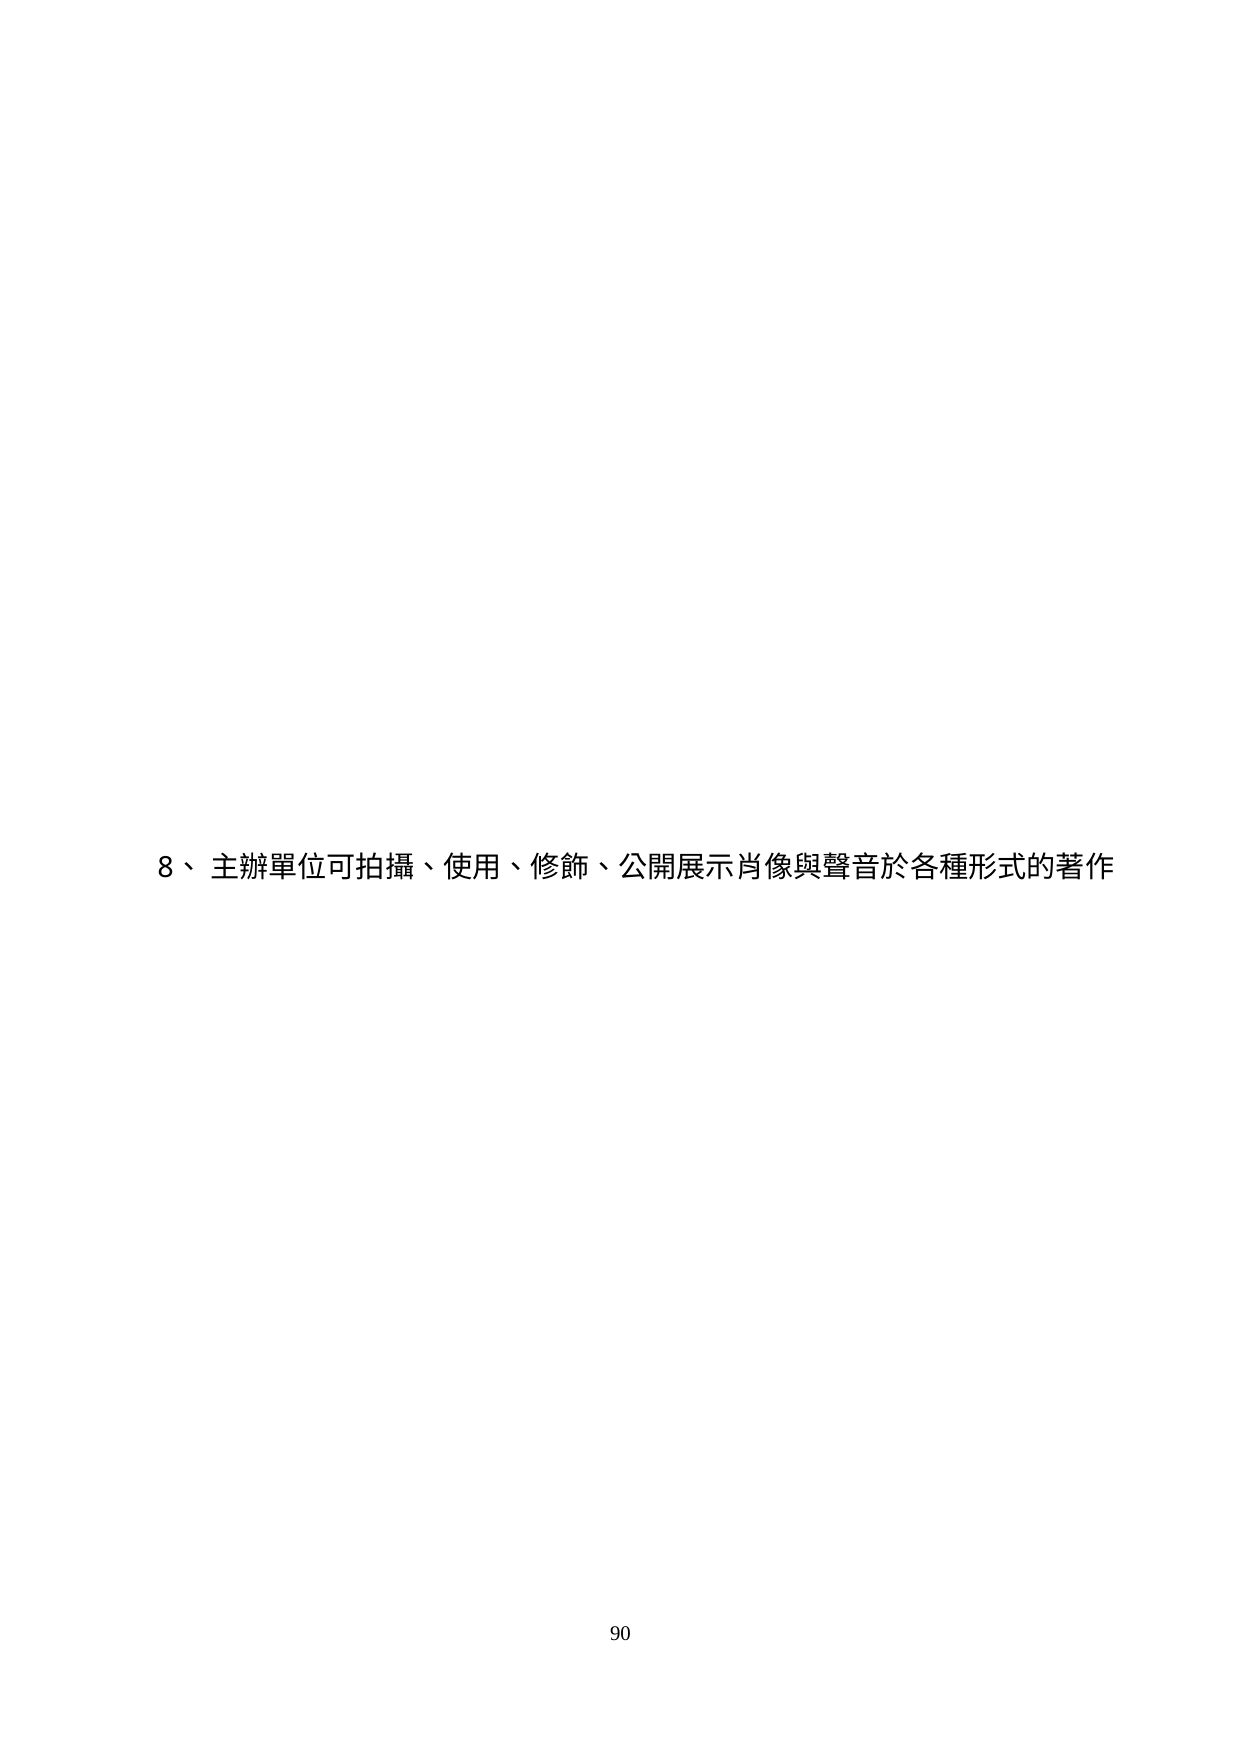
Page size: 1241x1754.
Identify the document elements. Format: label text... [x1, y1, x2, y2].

list 主辦單位可拍攝、使用、修飾、公開展示肖像與聲音於各種形式的著作 [157, 823, 1134, 886]
